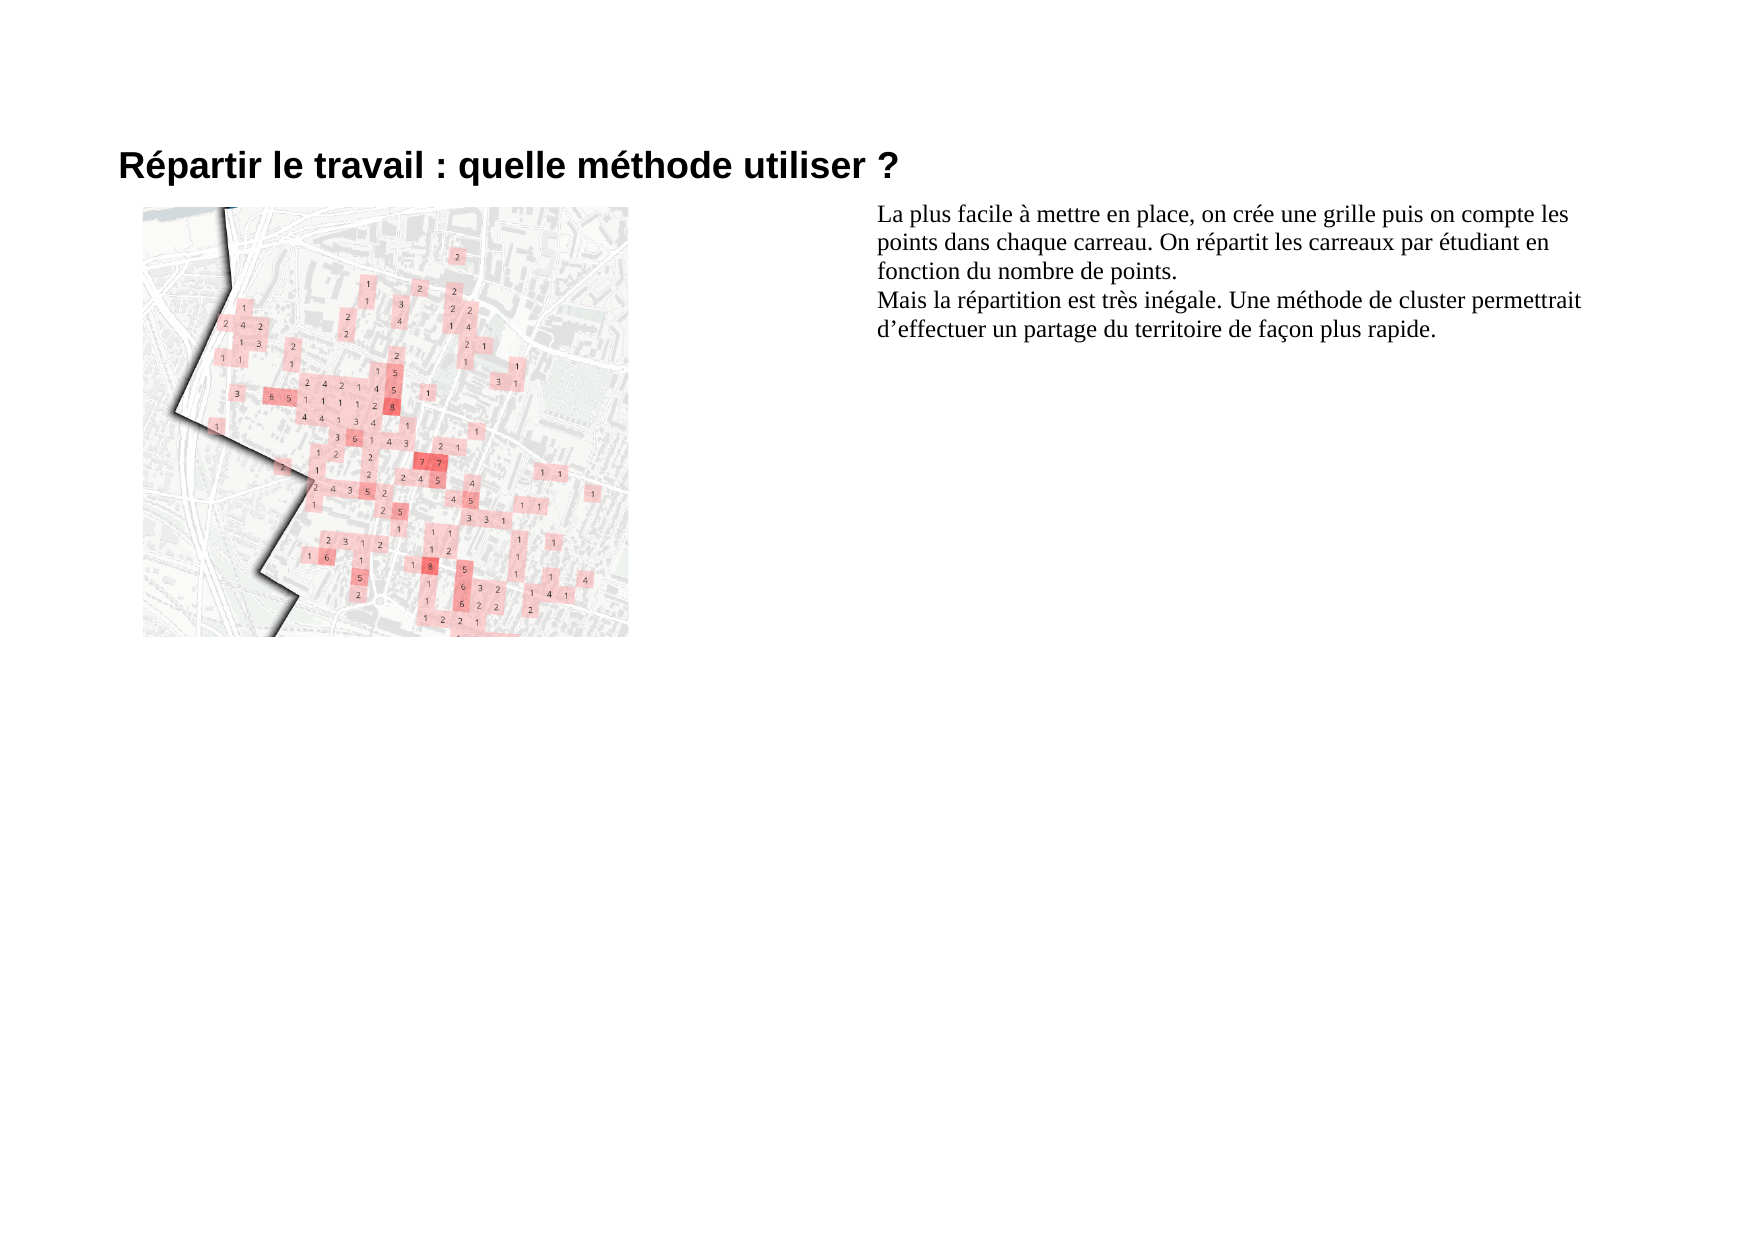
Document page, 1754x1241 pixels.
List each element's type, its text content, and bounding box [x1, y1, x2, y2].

table_header [118, 199, 877, 666]
table_header La plus facile à mettre en place, on crée une grille puis on compte les points dans chaque carreau. On répartit les carreaux par étudiant en fonction du nombre de points. Mais la répartition est très inégale. Une méthode de cluster permettrait d’effectuer un partage du territoire de façon plus rapide. [877, 199, 1636, 666]
picture [142, 207, 629, 637]
subtitle Répartir le travail : quelle méthode utiliser ? [118, 143, 1636, 186]
